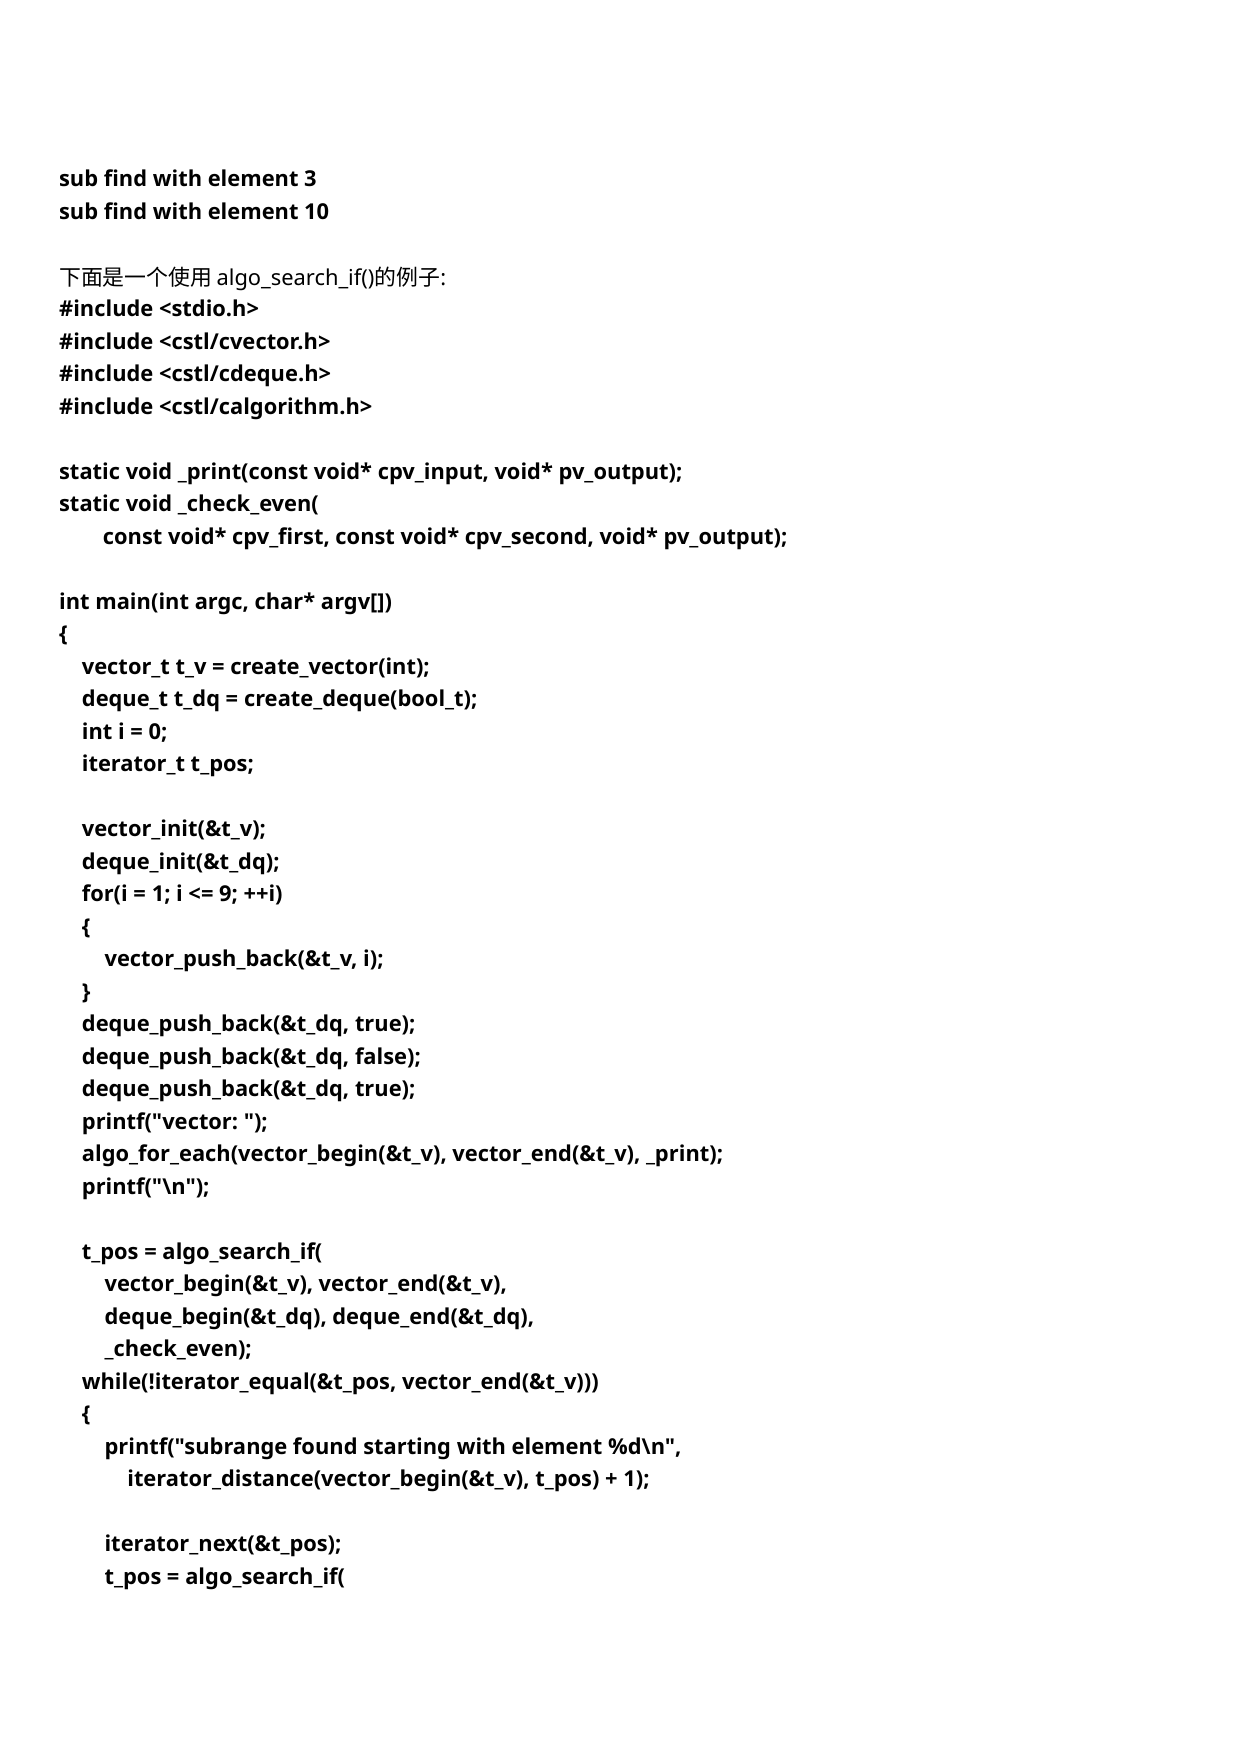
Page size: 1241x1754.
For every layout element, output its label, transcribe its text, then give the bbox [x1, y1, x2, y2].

text t_pos = algo_search_if( [59, 1234, 1181, 1267]
text static void _print(const void* cpv_input, void* pv_output); [59, 454, 1181, 487]
text int i = 0; [59, 714, 1181, 747]
text static void _check_even( [59, 487, 1181, 519]
text deque_push_back(&t_dq, false); [59, 1039, 1181, 1072]
text const void* cpv_first, const void* cpv_second, void* pv_output); [59, 519, 1181, 552]
text deque_t t_dq = create_deque(bool_t); [59, 682, 1181, 714]
text 下面是一个使用algo_search_if()的例子: [59, 259, 1181, 292]
text iterator_t t_pos; [59, 747, 1181, 779]
text #include <stdio.h> [59, 292, 1181, 324]
text sub find with element 3 [59, 162, 1181, 194]
text deque_push_back(&t_dq, true); [59, 1072, 1181, 1104]
text #include <cstl/calgorithm.h> [59, 389, 1181, 422]
text vector_t t_v = create_vector(int); [59, 649, 1181, 682]
text { [59, 909, 1181, 942]
text { [59, 1397, 1181, 1429]
text iterator_next(&t_pos); [59, 1527, 1181, 1559]
text sub find with element 10 [59, 194, 1181, 227]
text printf("\n"); [59, 1169, 1181, 1202]
text iterator_distance(vector_begin(&t_v), t_pos) + 1); [59, 1462, 1181, 1494]
text printf("subrange found starting with element %d\n", [59, 1429, 1181, 1462]
text vector_begin(&t_v), vector_end(&t_v), [59, 1267, 1181, 1299]
text algo_for_each(vector_begin(&t_v), vector_end(&t_v), _print); [59, 1137, 1181, 1169]
text printf("vector: "); [59, 1104, 1181, 1137]
text while(!iterator_equal(&t_pos, vector_end(&t_v))) [59, 1364, 1181, 1397]
text vector_init(&t_v); [59, 812, 1181, 844]
text { [59, 617, 1181, 649]
text #include <cstl/cvector.h> [59, 324, 1181, 357]
text #include <cstl/cdeque.h> [59, 357, 1181, 389]
text for(i = 1; i <= 9; ++i) [59, 877, 1181, 909]
text vector_push_back(&t_v, i); [59, 942, 1181, 974]
text deque_push_back(&t_dq, true); [59, 1007, 1181, 1039]
text int main(int argc, char* argv[]) [59, 584, 1181, 617]
text _check_even); [59, 1332, 1181, 1364]
text deque_init(&t_dq); [59, 844, 1181, 877]
text t_pos = algo_search_if( [59, 1559, 1181, 1592]
text } [59, 974, 1181, 1007]
text deque_begin(&t_dq), deque_end(&t_dq), [59, 1299, 1181, 1332]
